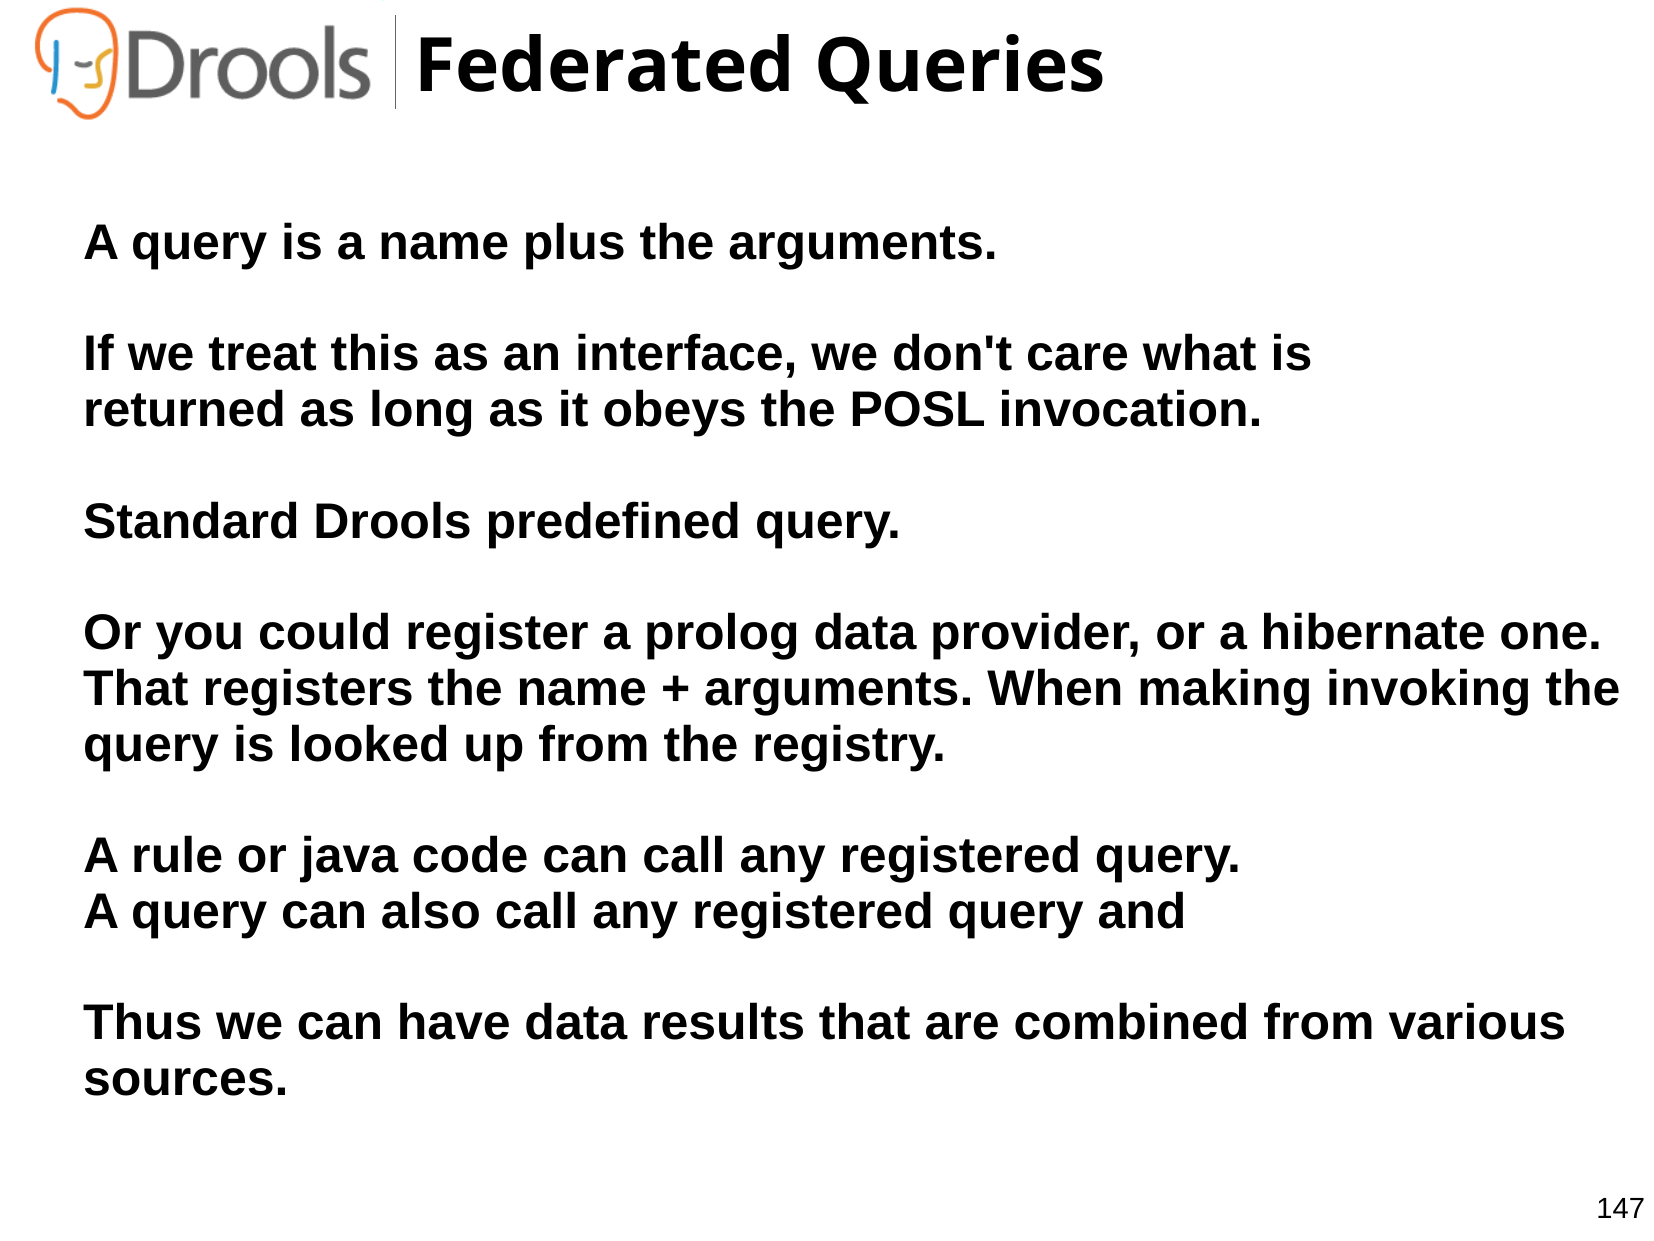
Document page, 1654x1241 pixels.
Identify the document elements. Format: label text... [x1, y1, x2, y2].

title Federated Queries [399, 0, 1629, 122]
text_box A query is a name plus the arguments. If we treat this as an interface, we don't care what is returned as long as it obeys the POSL invocation. Standard Drools predefined query. Or you could register a prolog data provider, or a hibernate one. That registers the name + arguments. When making invoking the query is looked up from the registry. A rule or java code can call any registered query. A query can also call any registered query and Thus we can have data results that are combined from various sources. [68, 206, 1637, 1190]
picture [29, 0, 384, 126]
